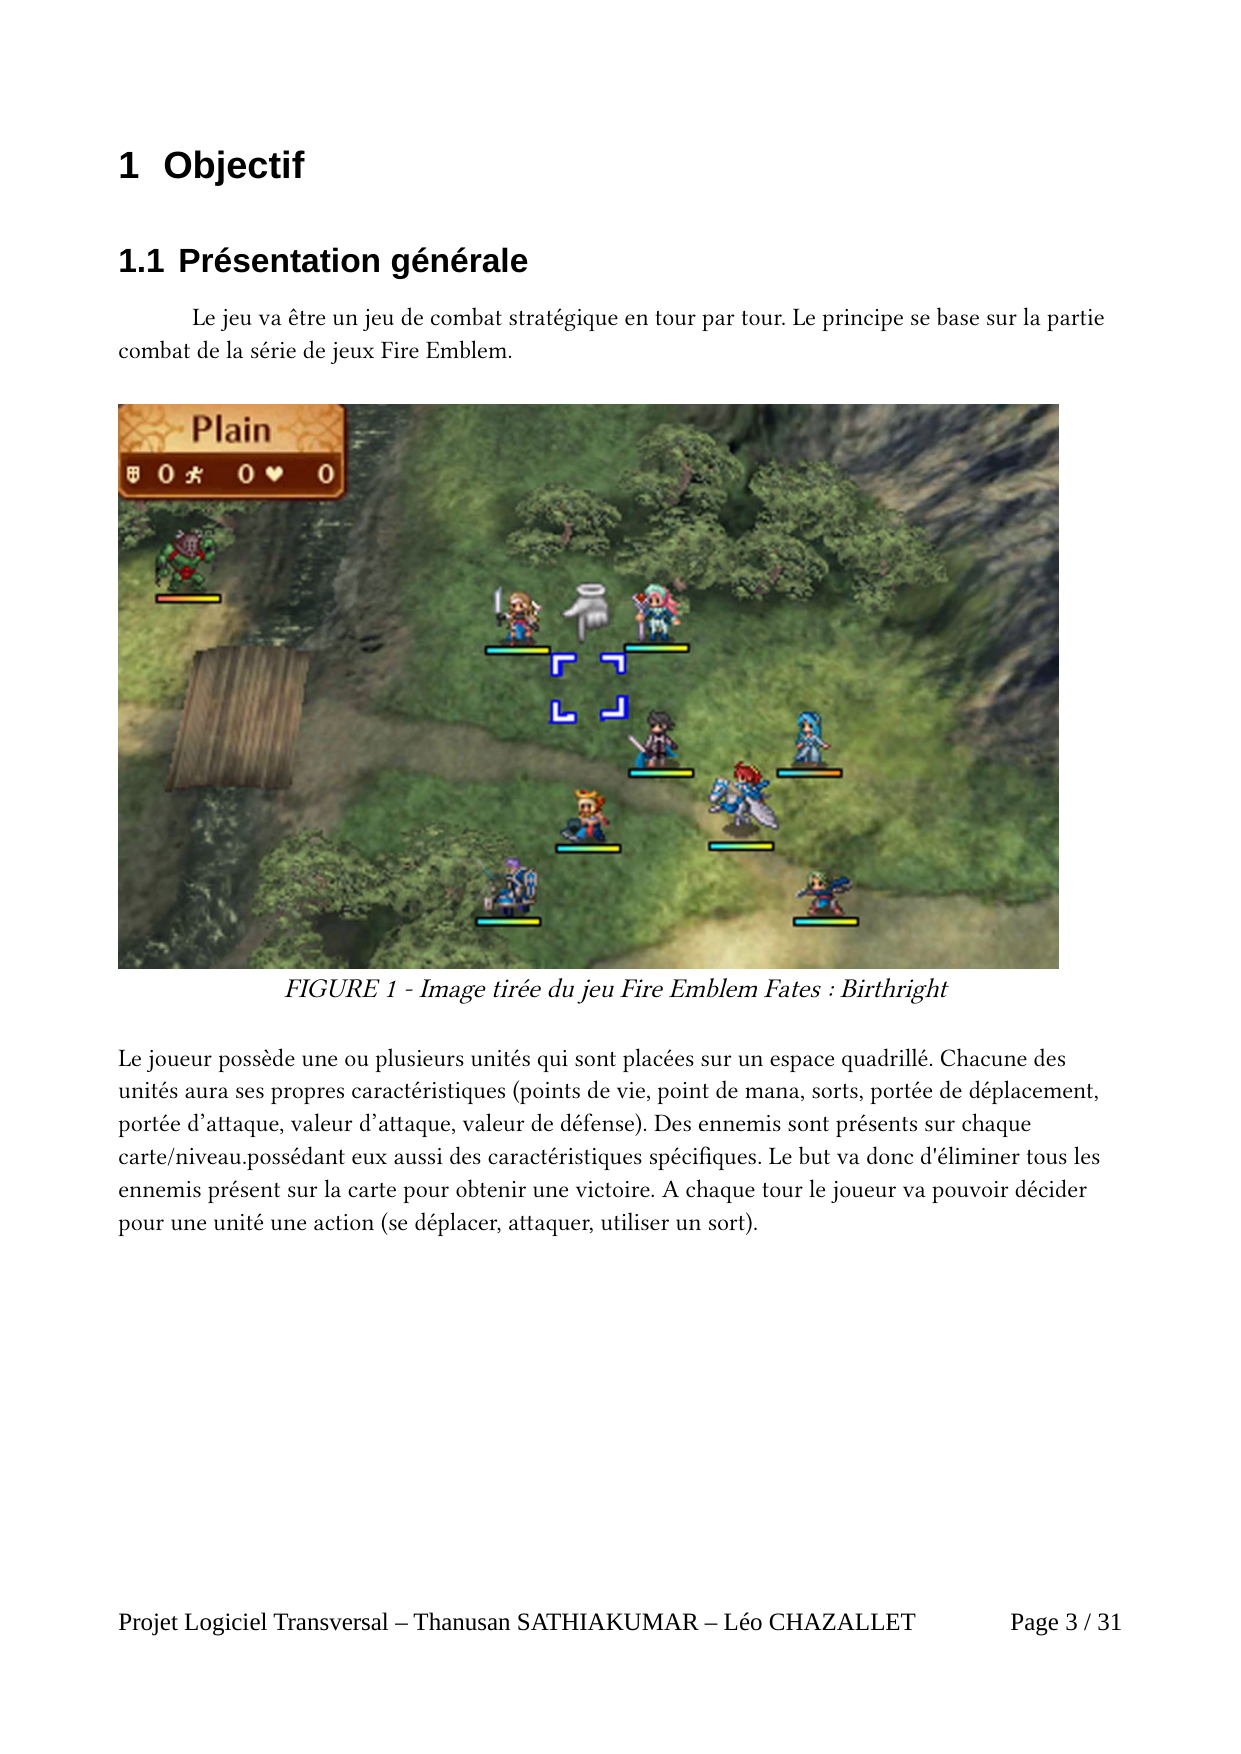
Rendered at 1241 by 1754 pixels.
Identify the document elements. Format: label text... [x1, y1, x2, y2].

subtitle Objectif [118, 143, 1122, 187]
text FIGURE 1 - Image tirée du jeu Fire Emblem Fates : Birthright [118, 973, 1122, 1004]
subtitle Présentation générale [118, 241, 1122, 279]
text Le jeu va être un jeu de combat stratégique en tour par tour. Le principe se base sur la partie combat de la série de jeux Fire Emblem. [118, 303, 1122, 364]
text Le joueur possède une ou plusieurs unités qui sont placées sur un espace quadrillé. Chacune des unités aura ses propres caractéristiques (points de vie, point de mana, sorts, portée de déplacement, portée d’attaque, valeur d’attaque, valeur de défense). Des ennemis sont présents sur chaque carte/niveau.possédant eux aussi des caractéristiques spécifiques. Le but va donc d'éliminer tous les ennemis présent sur la carte pour obtenir une victoire. A chaque tour le joueur va pouvoir décider pour une unité une action (se déplacer, attaquer, utiliser un sort). [118, 1044, 1122, 1236]
picture [118, 404, 1059, 969]
